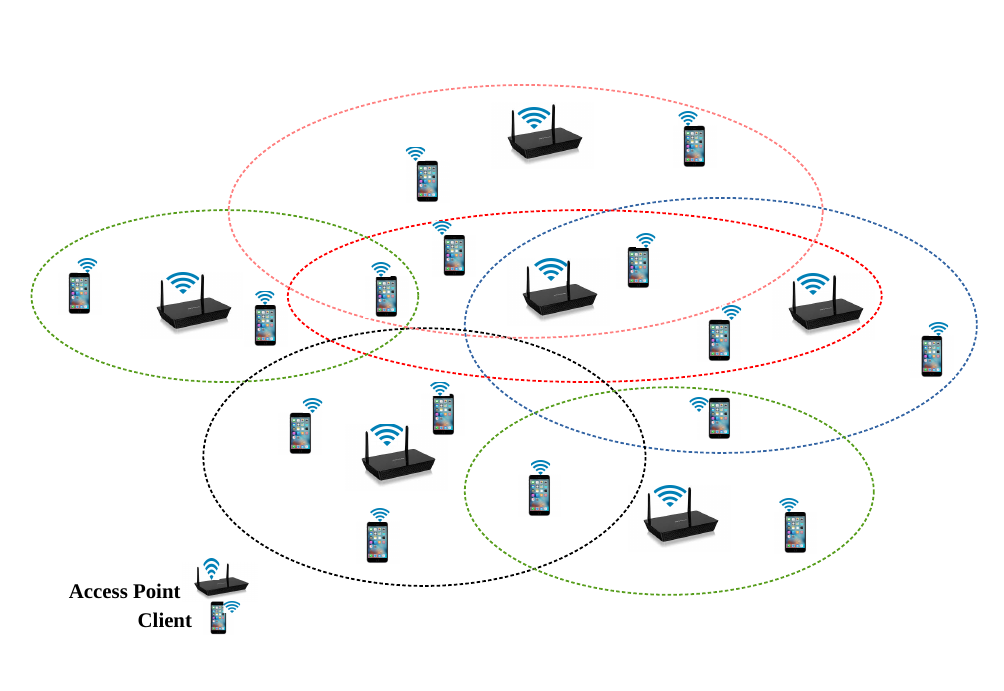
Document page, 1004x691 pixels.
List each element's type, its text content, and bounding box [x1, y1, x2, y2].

text [241, 575, 1004, 604]
picture [364, 268, 409, 318]
text [235, 604, 1004, 632]
picture [672, 117, 717, 168]
text Access Point [0, 575, 202, 604]
picture [697, 311, 742, 362]
picture [627, 485, 731, 552]
picture [356, 514, 400, 564]
picture [773, 504, 818, 554]
picture [689, 397, 742, 440]
picture [507, 258, 610, 326]
picture [432, 227, 477, 277]
picture [182, 558, 258, 635]
picture [910, 328, 954, 378]
picture [491, 102, 595, 169]
picture [616, 239, 661, 289]
picture [405, 152, 450, 203]
picture [772, 273, 875, 340]
picture [517, 466, 562, 517]
picture [140, 272, 288, 347]
picture [345, 387, 465, 491]
picture [57, 264, 102, 315]
picture [278, 404, 323, 455]
text Client [0, 604, 202, 632]
